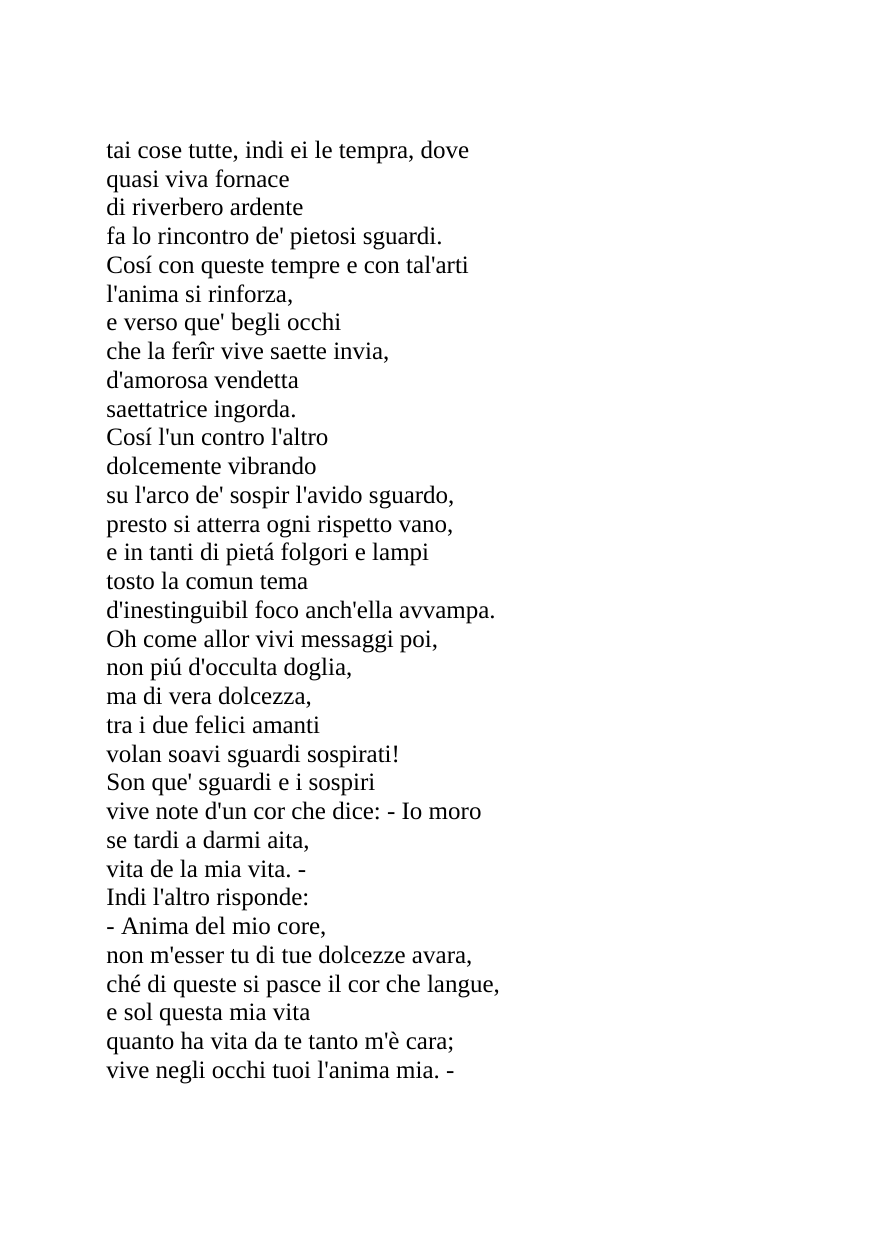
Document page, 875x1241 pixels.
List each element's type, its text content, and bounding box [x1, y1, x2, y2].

text fa lo rincontro de' pietosi sguardi. [106, 221, 768, 250]
text che la ferîr vive saette invia, [106, 336, 768, 365]
text di riverbero ardente [106, 192, 768, 221]
text tra i due felici amanti [106, 710, 768, 739]
text l'anima si rinforza, [106, 279, 768, 307]
text Cosí l'un contro l'altro [106, 422, 768, 451]
text saettatrice ingorda. [106, 394, 768, 422]
text non piú d'occulta doglia, [106, 652, 768, 681]
text e verso que' begli occhi [106, 307, 768, 336]
text su l'arco de' sospir l'avido sguardo, [106, 480, 768, 509]
text Cosí con queste tempre e con tal'arti [106, 250, 768, 279]
text ché di queste si pasce il cor che langue, [106, 969, 768, 997]
text Son que' sguardi e i sospiri [106, 767, 768, 796]
text tosto la comun tema [106, 566, 768, 595]
text se tardi a darmi aita, [106, 825, 768, 854]
text quanto ha vita da te tanto m'è cara; [106, 1026, 768, 1055]
text vive negli occhi tuoi l'anima mia. - [106, 1055, 768, 1084]
text non m'esser tu di tue dolcezze avara, [106, 940, 768, 969]
text e sol questa mia vita [106, 997, 768, 1026]
text vita de la mia vita. - [106, 854, 768, 882]
text ma di vera dolcezza, [106, 681, 768, 710]
text e in tanti di pietá folgori e lampi [106, 537, 768, 566]
text volan soavi sguardi sospirati! [106, 739, 768, 767]
text vive note d'un cor che dice: - Io moro [106, 796, 768, 825]
text tai cose tutte, indi ei le tempra, dove [106, 135, 768, 164]
text Indi l'altro risponde: [106, 882, 768, 911]
text Oh come allor vivi messaggi poi, [106, 624, 768, 652]
text - Anima del mio core, [106, 911, 768, 940]
text d'inestinguibil foco anch'ella avvampa. [106, 595, 768, 624]
text d'amorosa vendetta [106, 365, 768, 394]
text quasi viva fornace [106, 164, 768, 192]
text presto si atterra ogni rispetto vano, [106, 509, 768, 537]
text dolcemente vibrando [106, 451, 768, 480]
